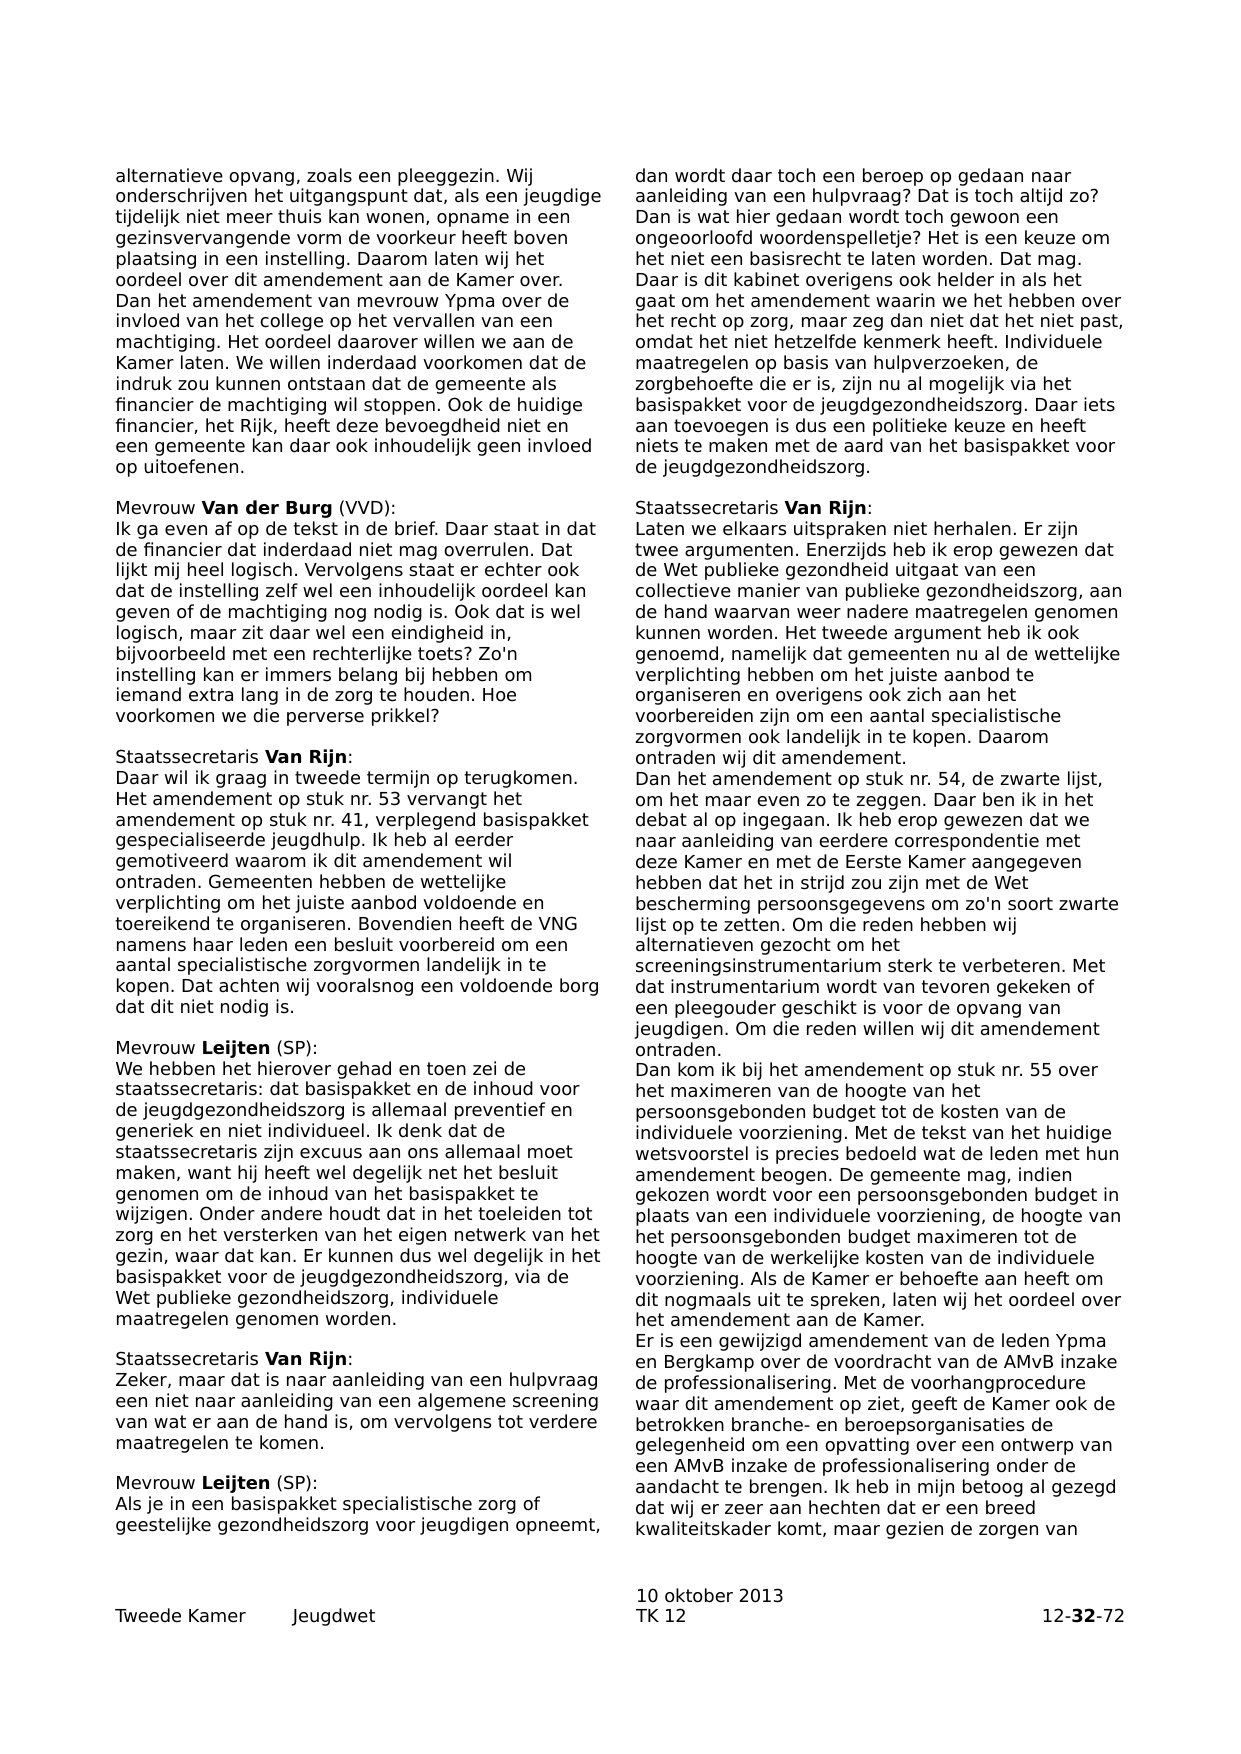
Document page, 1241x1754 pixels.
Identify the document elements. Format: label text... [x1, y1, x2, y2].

text Mevrouw Leijten (SP): [115, 1473, 605, 1494]
text Mevrouw Leijten (SP): [115, 1038, 605, 1058]
text Staatssecretaris Van Rijn: [115, 747, 605, 768]
text Als je in een basispakket specialistische zorg of geestelijke gezondheidszorg voor jeugdigen opneemt, [115, 1494, 605, 1536]
text Dan kom ik bij het amendement op stuk nr. 55 over het maximeren van de hoogte van het persoonsgebonden budget tot de kosten van de individuele voorziening. Met de tekst van het huidige wetsvoorstel is precies bedoeld wat de leden met hun amendement beogen. De gemeente mag, indien gekozen wordt voor een persoonsgebonden budget in plaats van een individuele voorziening, de hoogte van het persoonsgebonden budget maximeren tot de hoogte van de werkelijke kosten van de individuele voorziening. Als de Kamer er behoefte aan heeft om dit nogmaals uit te spreken, laten wij het oordeel over het amendement aan de Kamer. [635, 1060, 1125, 1331]
text We hebben het hierover gehad en toen zei de staatssecretaris: dat basispakket en de inhoud voor de jeugdgezondheidszorg is allemaal preventief en generiek en niet individueel. Ik denk dat de staatssecretaris zijn excuus aan ons allemaal moet maken, want hij heeft wel degelijk net het besluit genomen om de inhoud van het basispakket te wijzigen. Onder andere houdt dat in het toeleiden tot zorg en het versterken van het eigen netwerk van het gezin, waar dat kan. Er kunnen dus wel degelijk in het basispakket voor de jeugdgezondheidszorg, via de Wet publieke gezondheidszorg, individuele maatregelen genomen worden. [115, 1058, 605, 1329]
text Daar wil ik graag in tweede termijn op terugkomen. [115, 768, 605, 788]
text Er is een gewijzigd amendement van de leden Ypma en Bergkamp over de voordracht van de AMvB inzake de professionalisering. Met de voorhangprocedure waar dit amendement op ziet, geeft de Kamer ook de betrokken branche- en beroepsorganisaties de gelegenheid om een opvatting over een ontwerp van een AMvB inzake de professionalisering onder de aandacht te brengen. Ik heb in mijn betoog al gezegd dat wij er zeer aan hechten dat er een breed kwaliteitskader komt, maar gezien de zorgen van [635, 1331, 1125, 1539]
text Zeker, maar dat is naar aanleiding van een hulpvraag een niet naar aanleiding van een algemene screening van wat er aan de hand is, om vervolgens tot verdere maatregelen te komen. [115, 1370, 605, 1453]
text Het amendement op stuk nr. 53 vervangt het amendement op stuk nr. 41, verplegend basispakket gespecialiseerde jeugdhulp. Ik heb al eerder gemotiveerd waarom ik dit amendement wil ontraden. Gemeenten hebben de wettelijke verplichting om het juiste aanbod voldoende en toereikend te organiseren. Bovendien heeft de VNG namens haar leden een besluit voorbereid om een aantal specialistische zorgvormen landelijk in te kopen. Dat achten wij vooralsnog een voldoende borg dat dit niet nodig is. [115, 788, 605, 1018]
text Dan het amendement op stuk nr. 54, de zwarte lijst, om het maar even zo te zeggen. Daar ben ik in het debat al op ingegaan. Ik heb erop gewezen dat we naar aanleiding van eerdere correspondentie met deze Kamer en met de Eerste Kamer aangegeven hebben dat het in strijd zou zijn met de Wet bescherming persoonsgegevens om zo'n soort zwarte lijst op te zetten. Om die reden hebben wij alternatieven gezocht om het screeningsinstrumentarium sterk te verbeteren. Met dat instrumentarium wordt van tevoren gekeken of een pleegouder geschikt is voor de opvang van jeugdigen. Om die reden willen wij dit amendement ontraden. [635, 768, 1125, 1060]
text Staatssecretaris Van Rijn: [115, 1349, 605, 1370]
text dan wordt daar toch een beroep op gedaan naar aanleiding van een hulpvraag? Dat is toch altijd zo? Dan is wat hier gedaan wordt toch gewoon een ongeoorloofd woordenspelletje? Het is een keuze om het niet een basisrecht te laten worden. Dat mag. Daar is dit kabinet overigens ook helder in als het gaat om het amendement waarin we het hebben over het recht op zorg, maar zeg dan niet dat het niet past, omdat het niet hetzelfde kenmerk heeft. Individuele maatregelen op basis van hulpverzoeken, de zorgbehoefte die er is, zijn nu al mogelijk via het basispakket voor de jeugdgezondheidszorg. Daar iets aan toevoegen is dus een politieke keuze en heeft niets te maken met de aard van het basispakket voor de jeugdgezondheidszorg. [635, 165, 1125, 478]
text Staatssecretaris Van Rijn: [635, 498, 1125, 518]
text Dan het amendement van mevrouw Ypma over de invloed van het college op het vervallen van een machtiging. Het oordeel daarover willen we aan de Kamer laten. We willen inderdaad voorkomen dat de indruk zou kunnen ontstaan dat de gemeente als financier de machtiging wil stoppen. Ook de huidige financier, het Rijk, heeft deze bevoegdheid niet en een gemeente kan daar ook inhoudelijk geen invloed op uitoefenen. [115, 290, 605, 478]
text alternatieve opvang, zoals een pleeggezin. Wij onderschrijven het uitgangspunt dat, als een jeugdige tijdelijk niet meer thuis kan wonen, opname in een gezinsvervangende vorm de voorkeur heeft boven plaatsing in een instelling. Daarom laten wij het oordeel over dit amendement aan de Kamer over. [115, 165, 605, 290]
text Ik ga even af op de tekst in de brief. Daar staat in dat de financier dat inderdaad niet mag overrulen. Dat lijkt mij heel logisch. Vervolgens staat er echter ook dat de instelling zelf wel een inhoudelijk oordeel kan geven of de machtiging nog nodig is. Ook dat is wel logisch, maar zit daar wel een eindigheid in, bijvoorbeeld met een rechterlijke toets? Zo'n instelling kan er immers belang bij hebben om iemand extra lang in de zorg te houden. Hoe voorkomen we die perverse prikkel? [115, 518, 605, 727]
text Laten we elkaars uitspraken niet herhalen. Er zijn twee argumenten. Enerzijds heb ik erop gewezen dat de Wet publieke gezondheid uitgaat van een collectieve manier van publieke gezondheidszorg, aan de hand waarvan weer nadere maatregelen genomen kunnen worden. Het tweede argument heb ik ook genoemd, namelijk dat gemeenten nu al de wettelijke verplichting hebben om het juiste aanbod te organiseren en overigens ook zich aan het voorbereiden zijn om een aantal specialistische zorgvormen ook landelijk in te kopen. Daarom ontraden wij dit amendement. [635, 518, 1125, 768]
text Mevrouw Van der Burg (VVD): [115, 498, 605, 518]
